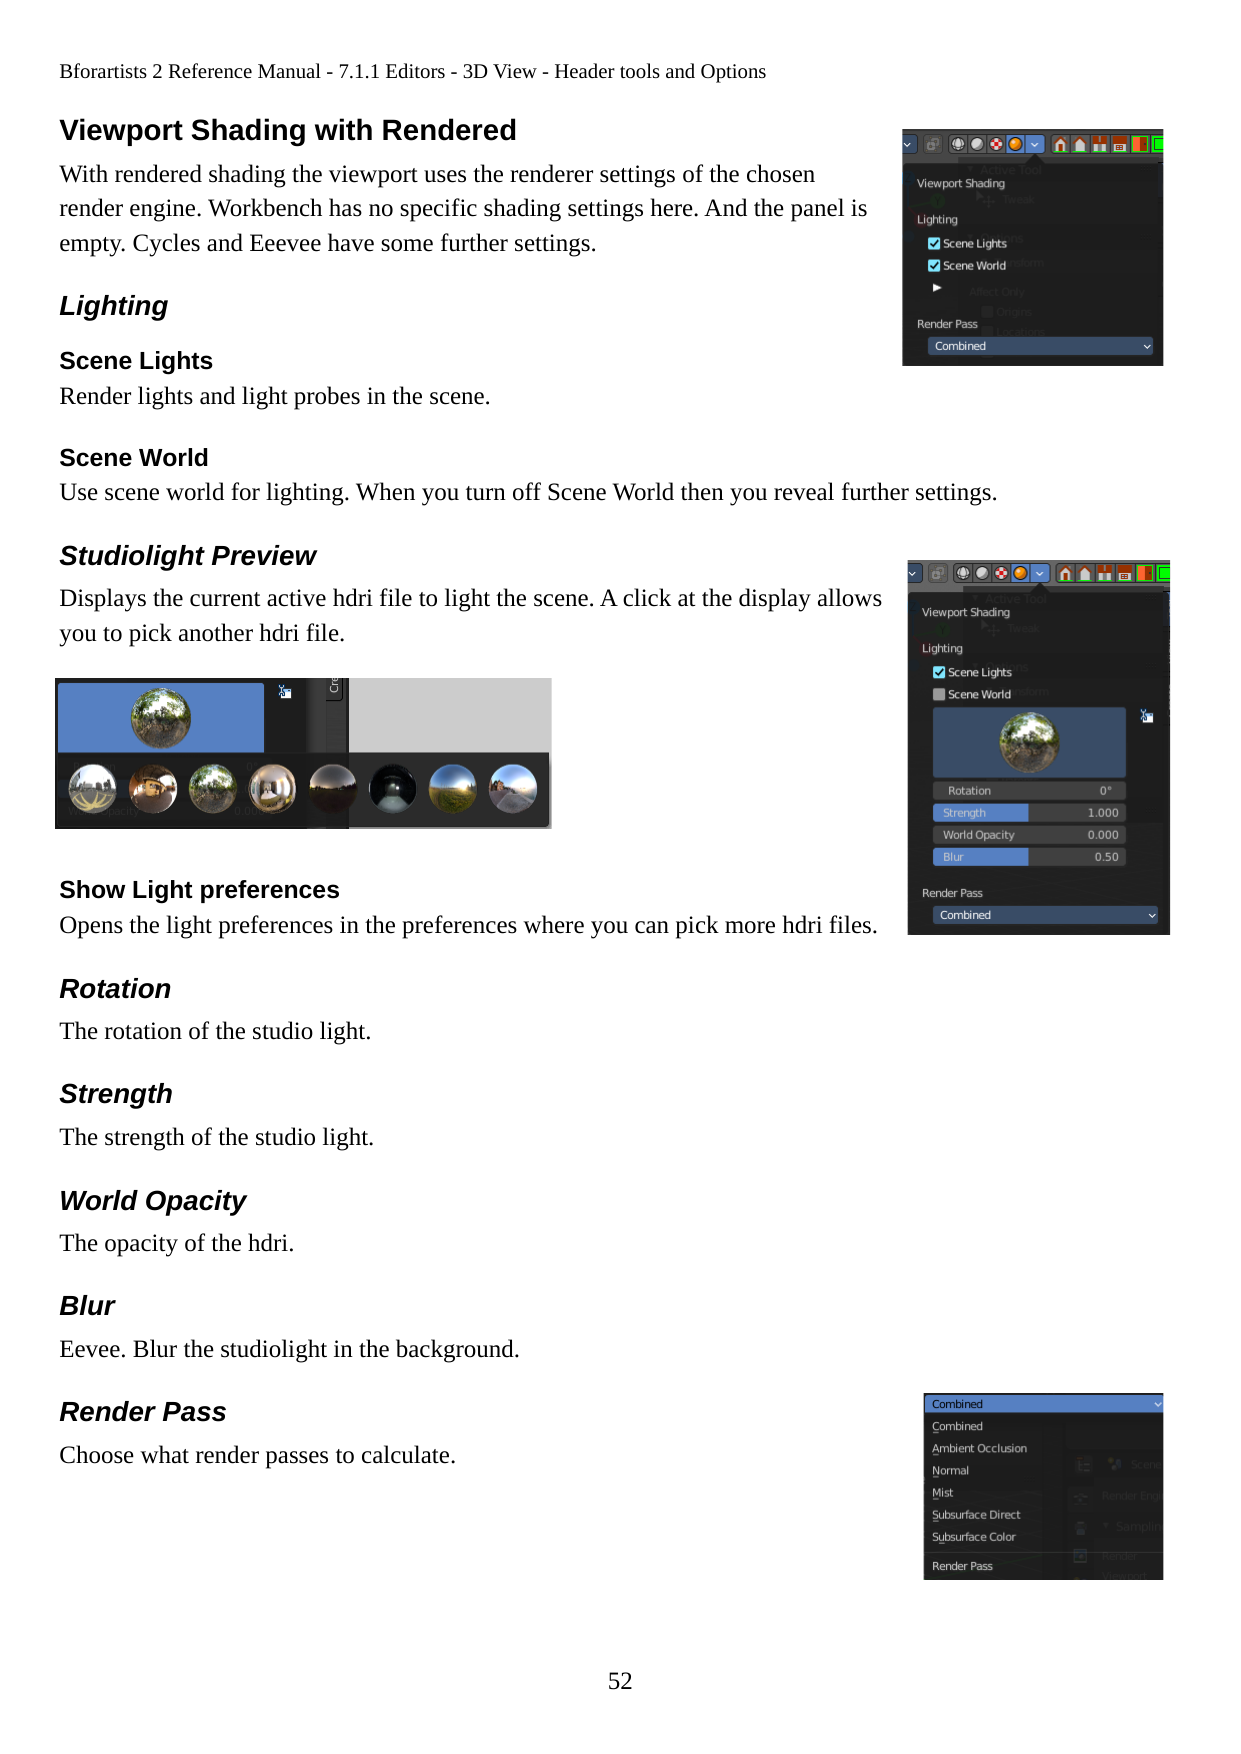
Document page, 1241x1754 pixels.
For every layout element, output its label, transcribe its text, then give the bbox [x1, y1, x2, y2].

text Choose what render passes to calculate. [59, 1440, 923, 1469]
subtitle Show Light preferences [59, 876, 907, 904]
subtitle Strength [59, 1078, 1181, 1110]
picture [902, 129, 1164, 366]
text The opacity of the hdri. [59, 1228, 1181, 1257]
text Render lights and light probes in the scene. [59, 381, 1181, 410]
subtitle Blur [59, 1290, 1181, 1322]
subtitle [1164, 1396, 1181, 1428]
text The rotation of the studio light. [59, 1016, 1181, 1045]
text Eevee. Blur the studiolight in the background. [59, 1334, 1181, 1363]
subtitle Scene World [59, 443, 1181, 471]
picture [55, 678, 552, 829]
text Displays the current active hdri file to light the scene. A click at the display allows you to pick another hdri file. [59, 583, 907, 647]
subtitle [1164, 289, 1181, 321]
picture [907, 560, 1171, 935]
subtitle Render Pass [59, 1396, 923, 1428]
subtitle Studiolight Preview [59, 539, 1181, 571]
text With rendered shading the viewport uses the renderer settings of the chosen render engine. Workbench has no specific shading settings here. And the panel is empty. Cycles and Eeevee have some further settings. [59, 159, 902, 257]
text The strength of the studio light. [59, 1122, 1181, 1151]
subtitle World Opacity [59, 1184, 1181, 1216]
subtitle Viewport Shading with Rendered [59, 113, 1181, 146]
text Use scene world for lighting. When you turn off Scene World then you reveal further settings. [59, 477, 1181, 506]
subtitle Rotation [59, 972, 1181, 1004]
subtitle Lighting [59, 289, 902, 321]
subtitle Scene Lights [59, 346, 1181, 375]
text Opens the light preferences in the preferences where you can pick more hdri files. [59, 910, 1181, 939]
picture [923, 1393, 1164, 1580]
